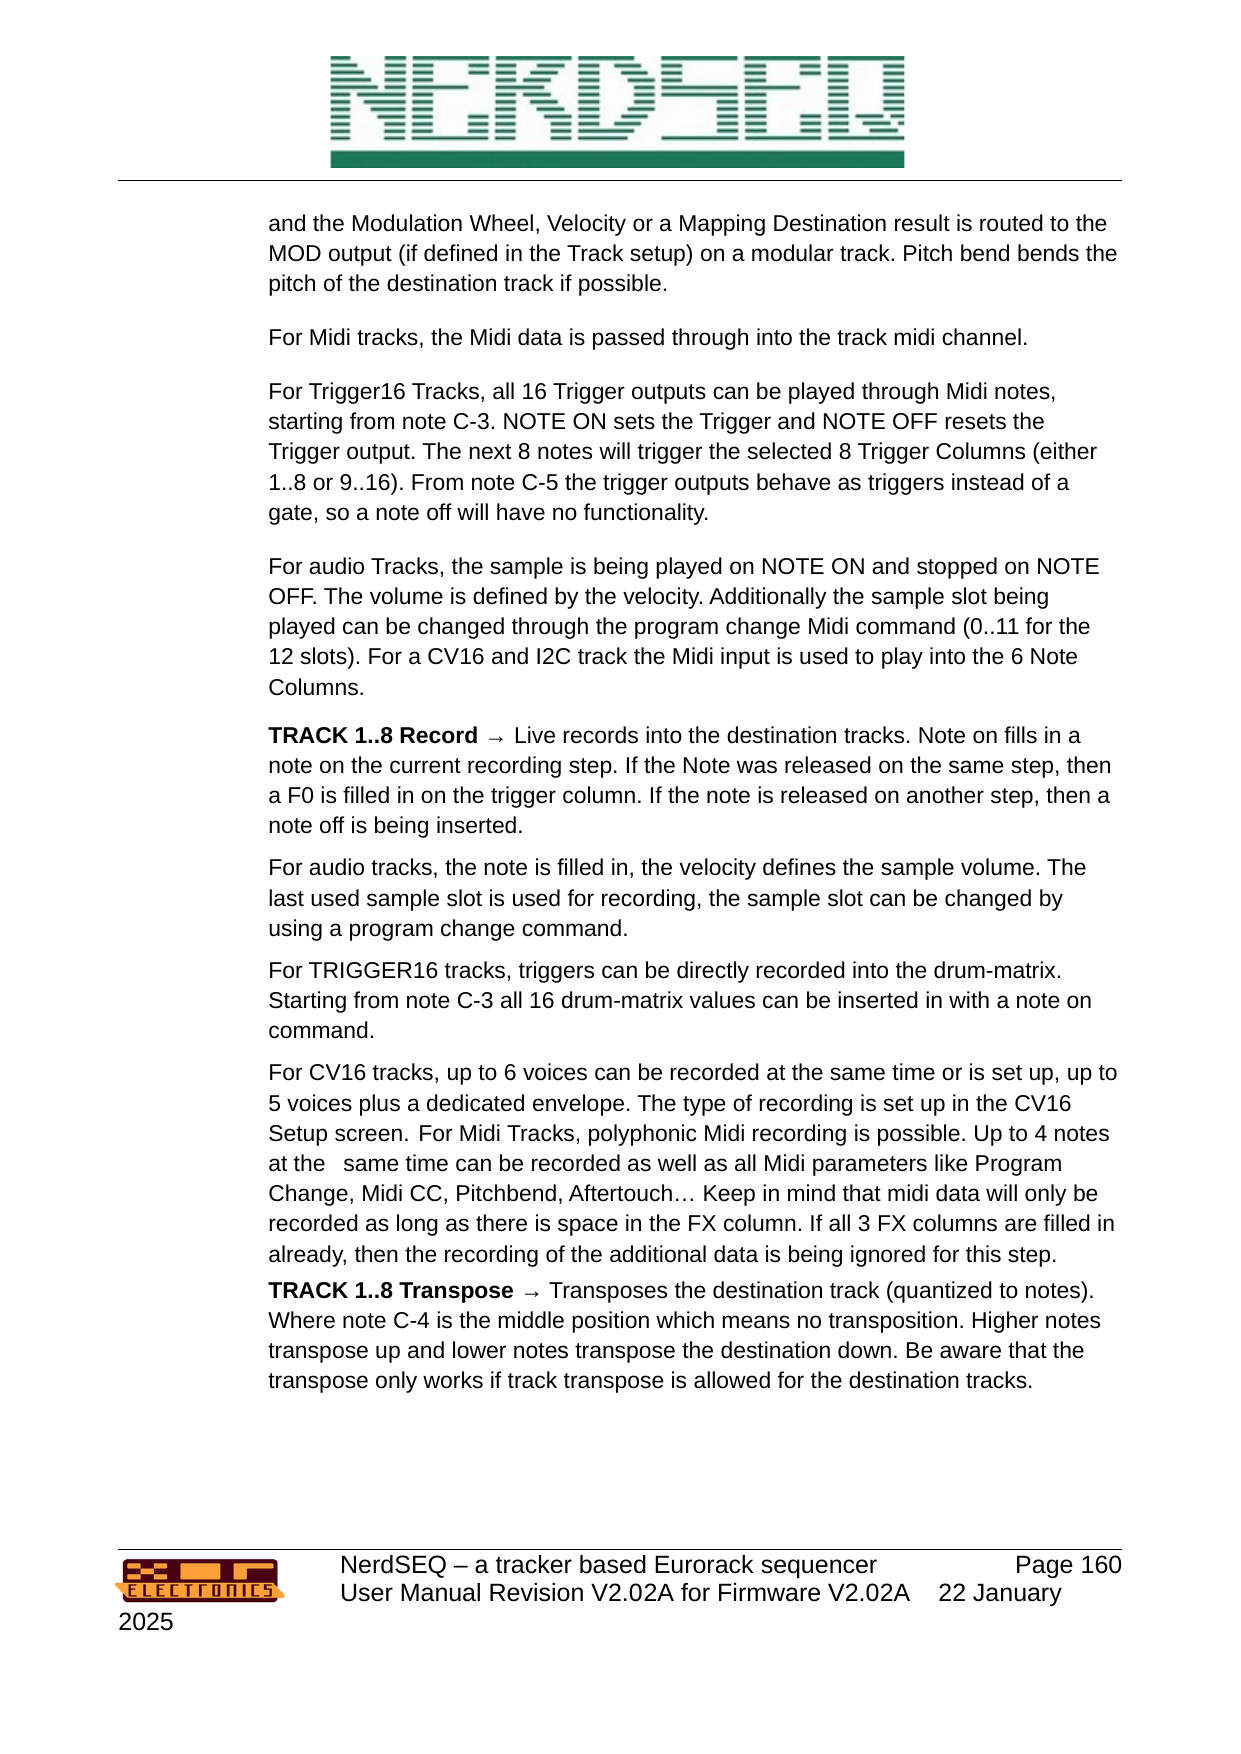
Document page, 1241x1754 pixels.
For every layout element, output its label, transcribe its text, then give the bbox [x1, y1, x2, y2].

text For Trigger16 Tracks, all 16 Trigger outputs can be played through Midi notes, starting from note C-3. NOTE ON sets the Trigger and NOTE OFF resets the Trigger output. The next 8 notes will trigger the selected 8 Trigger Columns (either 1..8 or 9..16). From note C-5 the trigger outputs behave as triggers instead of a gate, so a note off will have no functionality. [118, 378, 1122, 525]
text For audio Tracks, the sample is being played on NOTE ON and stopped on NOTE OFF. The volume is defined by the velocity. Additionally the sample slot being played can be changed through the program change Midi command (0..11 for the 12 slots). For a CV16 and I2C track the Midi input is used to play into the 6 Note Columns. [268, 553, 1122, 700]
text For Midi tracks, the Midi data is passed through into the track midi channel. [118, 324, 1122, 350]
text For TRIGGER16 tracks, triggers can be directly recorded into the drum-matrix. Starting from note C-3 all 16 drum-matrix values can be inserted in with a note on command. [118, 957, 1122, 1043]
text For audio tracks, the note is filled in, the velocity defines the sample volume. The last used sample slot is used for recording, the sample slot can be changed by using a program change command. [118, 854, 1122, 941]
text For CV16 tracks, up to 6 voices can be recorded at the same time or is set up, up to 5 voices plus a dedicated envelope. The type of recording is set up in the CV16 Setup screen. For Midi Tracks, polyphonic Midi recording is possible. Up to 4 notes at the same time can be recorded as well as all Midi parameters like Program Change, Midi CC, Pitchbend, Aftertouch… Keep in mind that midi data will only be recorded as long as there is space in the FX column. If all 3 FX columns are filled in already, then the recording of the additional data is being ignored for this step. [268, 1059, 1122, 1267]
picture [330, 56, 905, 168]
text and the Modulation Wheel, Velocity or a Mapping Destination result is routed to the MOD output (if defined in the Track setup) on a modular track. Pitch bend bends the pitch of the destination track if possible. [268, 209, 1122, 296]
text TRACK 1..8 Transpose → Transposes the destination track (quantized to notes). Where note C-4 is the middle position which means no transposition. Higher notes transpose up and lower notes transpose the destination down. Be aware that the transpose only works if track transpose is allowed for the destination tracks. [118, 1277, 1122, 1394]
picture [115, 1555, 285, 1605]
text TRACK 1..8 Record → Live records into the destination tracks. Note on fills in a note on the current recording step. If the Note was released on the same step, then a F0 is filled in on the trigger column. If the note is released on another step, then a note off is being inserted. [268, 722, 1122, 838]
